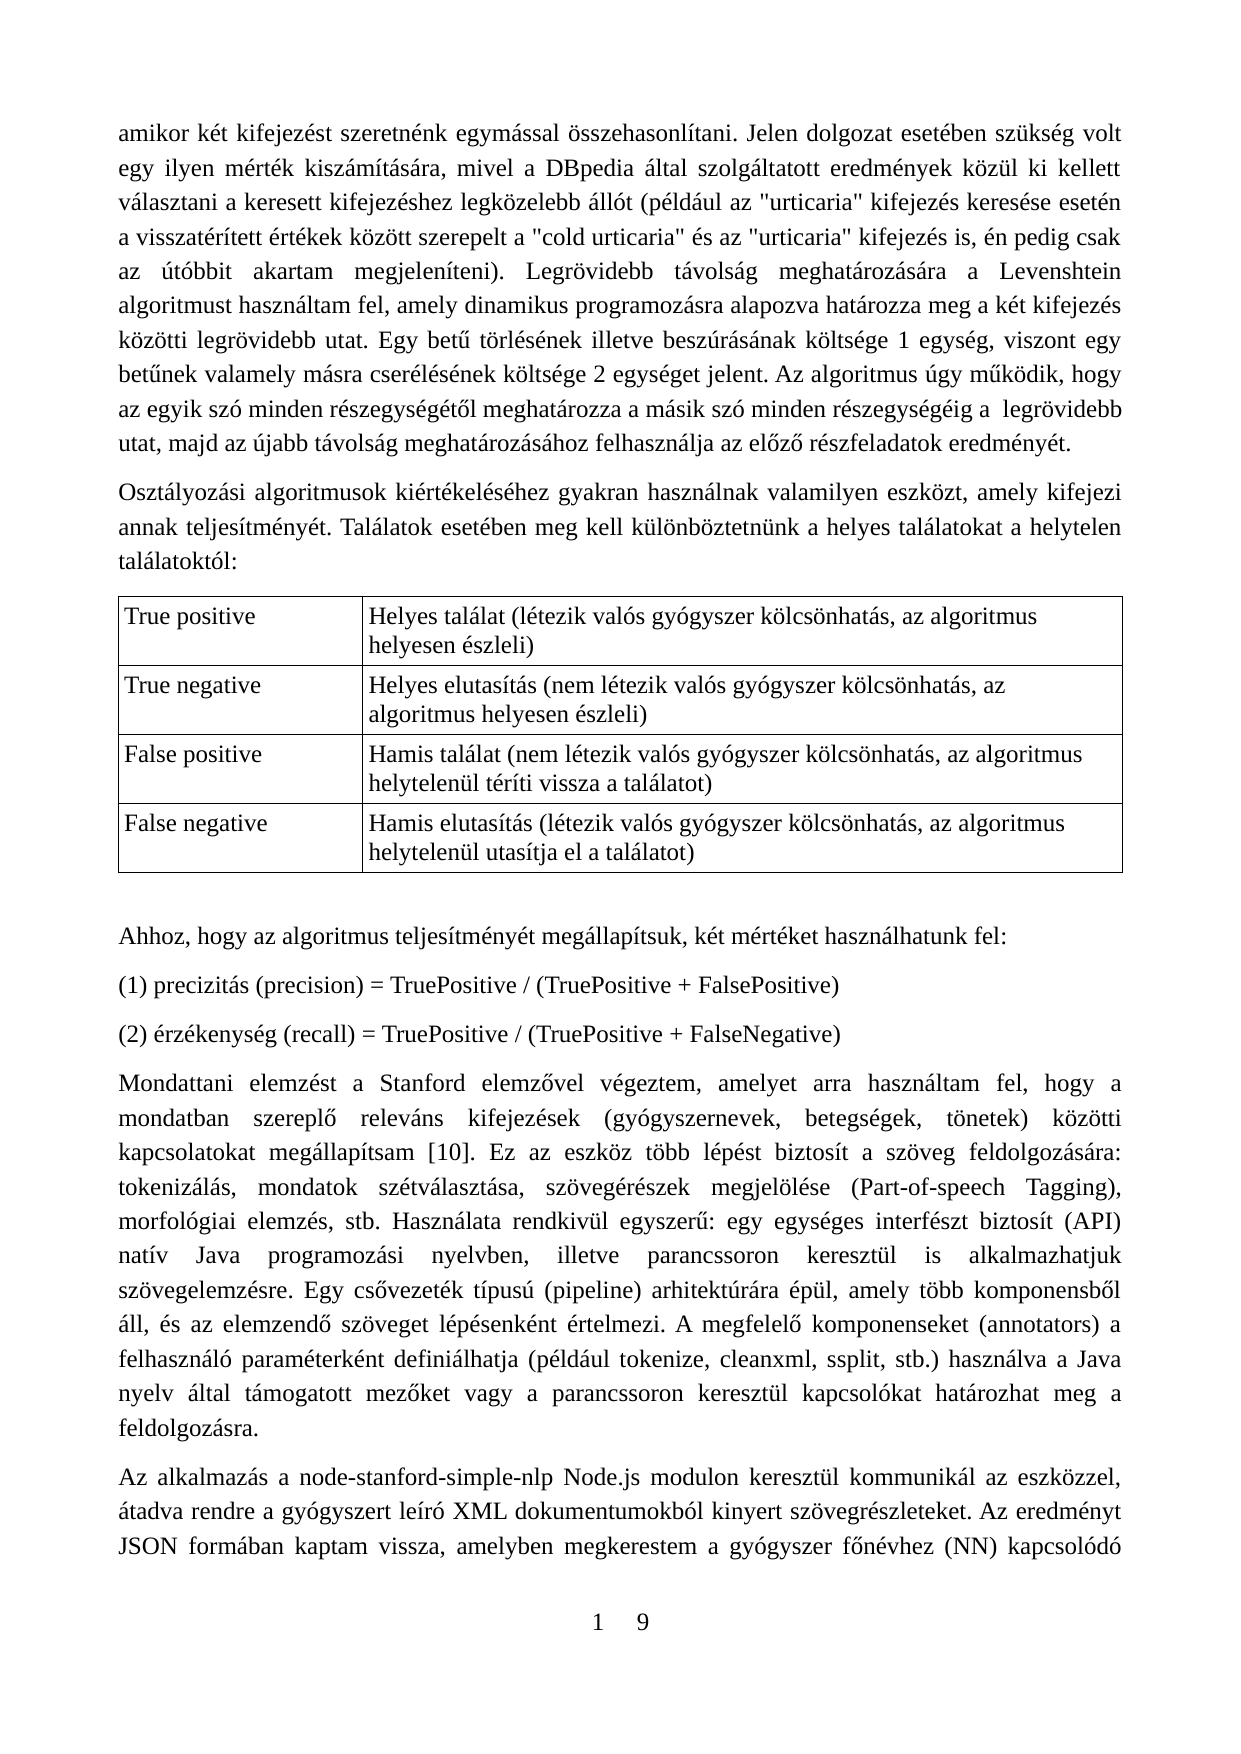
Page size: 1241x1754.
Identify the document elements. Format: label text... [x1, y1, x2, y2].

table_cell False negative [119, 804, 362, 872]
subtitle Az alkalmazás a node-stanford-simple-nlp Node.js modulon keresztül kommunikál az eszközzel, átadva rendre a gyógyszert leíró XML dokumentumokból kinyert szövegrészleteket. Az eredményt JSON formában kaptam vissza, amelyben megkerestem a gyógyszer főnévhez (NN) kapcsolódó [118, 1462, 1122, 1560]
subtitle Mondattani elemzést a Stanford elemzővel végeztem, amelyet arra használtam fel, hogy a mondatban szereplő releváns kifejezések (gyógyszernevek, betegségek, tönetek) közötti kapcsolatokat megállapítsam [10]. Ez az eszköz több lépést biztosít a szöveg feldolgozására: tokenizálás, mondatok szétválasztása, szövegérészek megjelölése (Part-of-speech Tagging), morfológiai elemzés, stb. Használata rendkivül egyszerű: egy egységes interfészt biztosít (API) natív Java programozási nyelvben, illetve parancssoron keresztül is alkalmazhatjuk szövegelemzésre. Egy csővezeték típusú (pipeline) arhitektúrára épül, amely több komponensből áll, és az elemzendő szöveget lépésenként értelmezi. A megfelelő komponenseket (annotators) a felhasználó paraméterként definiálhatja (például tokenize, cleanxml, ssplit, stb.) használva a Java nyelv által támogatott mezőket vagy a parancssoron keresztül kapcsolókat határozhat meg a feldolgozásra. [118, 1068, 1122, 1442]
subtitle (2) érzékenység (recall) = TruePositive / (TruePositive + FalseNegative) [118, 1019, 1122, 1048]
subtitle (1) precizitás (precision) = TruePositive / (TruePositive + FalsePositive) [118, 970, 1122, 999]
table_cell Helyes elutasítás (nem létezik valós gyógyszer kölcsönhatás, az algoritmus helyesen észleli) [363, 666, 1122, 734]
subtitle amikor két kifejezést szeretnénk egymással összehasonlítani. Jelen dolgozat esetében szükség volt egy ilyen mérték kiszámítására, mivel a DBpedia által szolgáltatott eredmények közül ki kellett választani a keresett kifejezéshez legközelebb állót (például az "urticaria" kifejezés keresése esetén a visszatérített értékek között szerepelt a "cold urticaria" és az "urticaria" kifejezés is, én pedig csak az útóbbit akartam megjeleníteni). Legrövidebb távolság meghatározására a Levenshtein algoritmust használtam fel, amely dinamikus programozásra alapozva határozza meg a két kifejezés közötti legrövidebb utat. Egy betű törlésének illetve beszúrásának költsége 1 egység, viszont egy betűnek valamely másra cserélésének költsége 2 egységet jelent. Az algoritmus úgy működik, hogy az egyik szó minden részegységétől meghatározza a másik szó minden részegységéig a legrövidebb utat, majd az újabb távolság meghatározásához felhasználja az előző részfeladatok eredményét. [118, 118, 1122, 457]
subtitle Ahhoz, hogy az algoritmus teljesítményét megállapítsuk, két mértéket használhatunk fel: [118, 921, 1122, 950]
subtitle Osztályozási algoritmusok kiértékeléséhez gyakran használnak valamilyen eszközt, amely kifejezi annak teljesítményét. Találatok esetében meg kell különböztetnünk a helyes találatokat a helytelen találatoktól: [118, 477, 1122, 575]
table_cell Hamis találat (nem létezik valós gyógyszer kölcsönhatás, az algoritmus helytelenül téríti vissza a találatot) [363, 735, 1122, 803]
table_cell True negative [119, 666, 362, 734]
table_header Helyes találat (létezik valós gyógyszer kölcsönhatás, az algoritmus helyesen észleli) [363, 597, 1122, 664]
table_cell False positive [119, 735, 362, 803]
table_header True positive [119, 597, 362, 664]
table_cell Hamis elutasítás (létezik valós gyógyszer kölcsönhatás, az algoritmus helytelenül utasítja el a találatot) [363, 804, 1122, 872]
